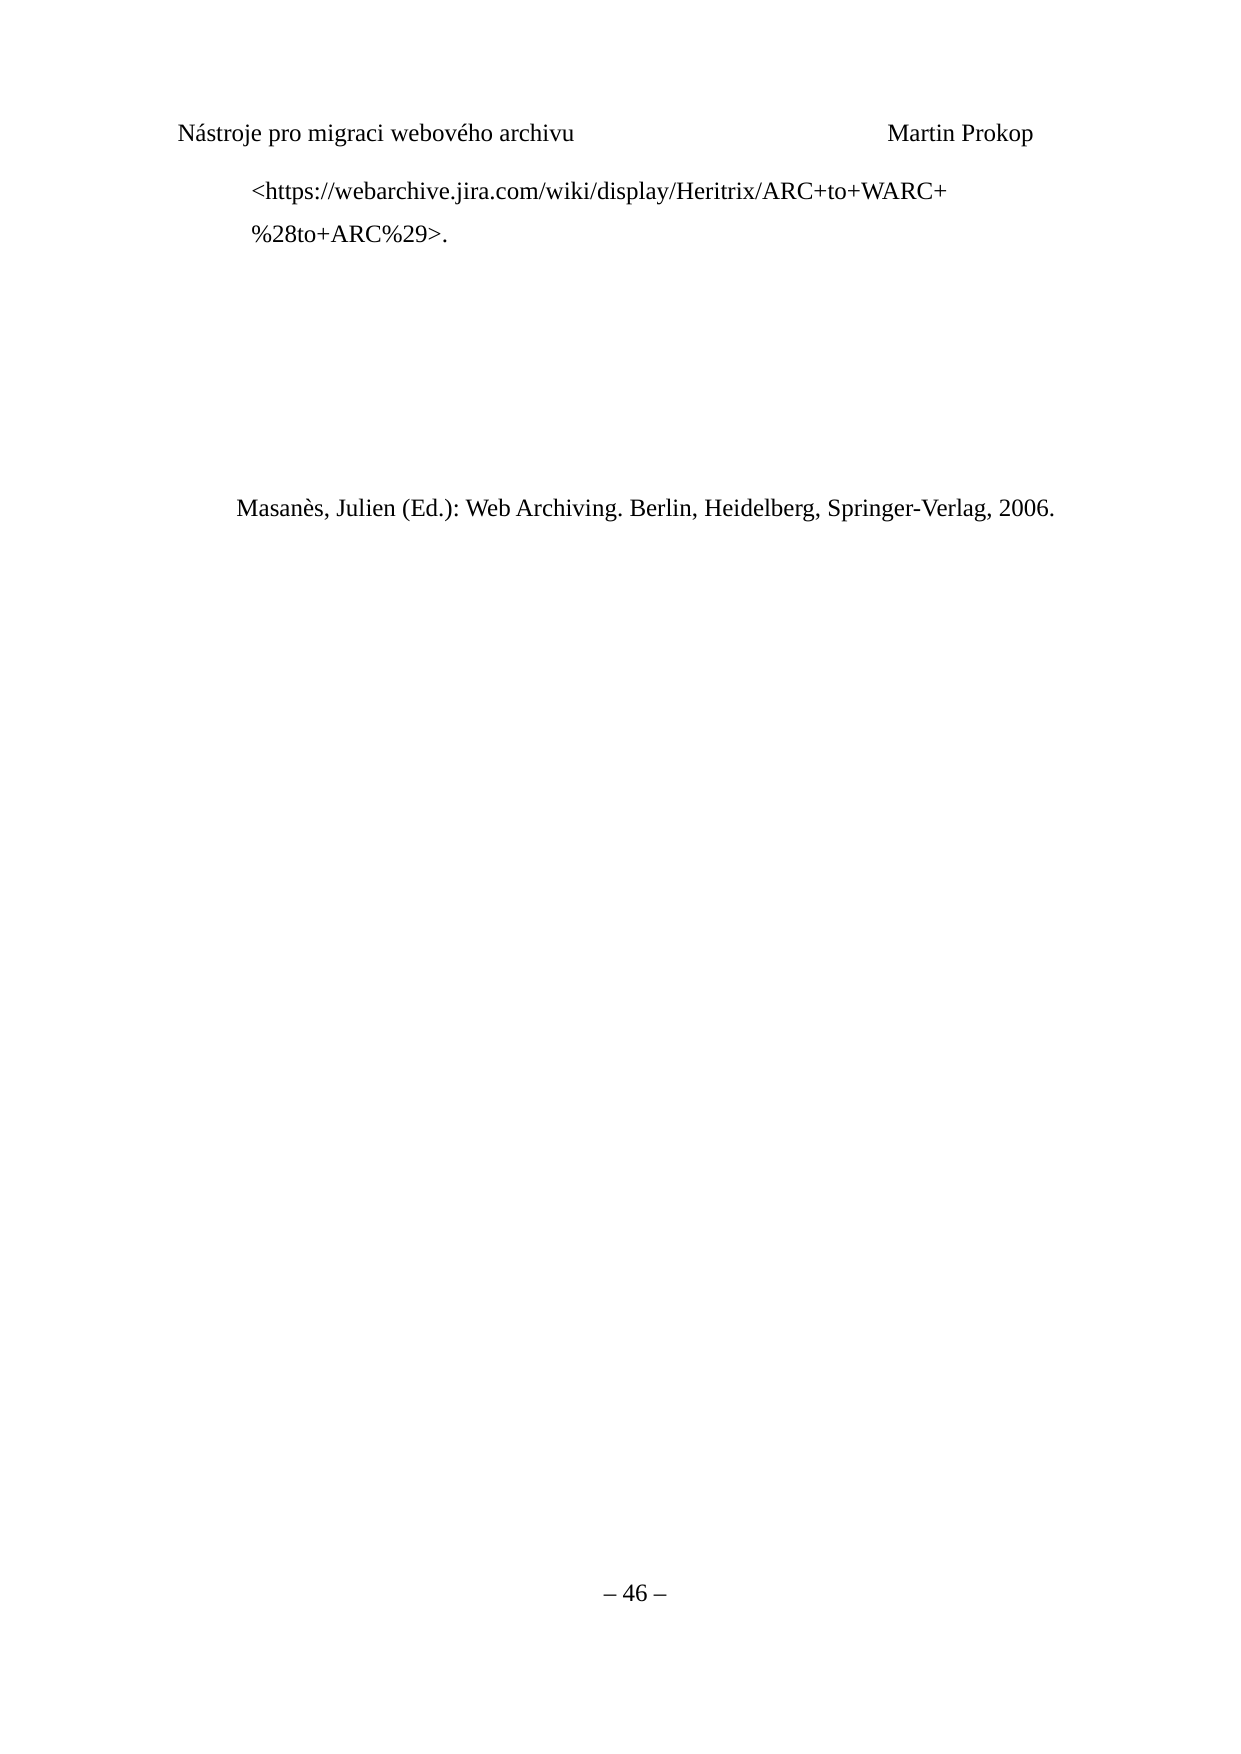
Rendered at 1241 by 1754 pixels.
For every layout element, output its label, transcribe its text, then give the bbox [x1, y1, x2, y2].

text <https://webarchive.jira.com/wiki/display/Heritrix/ARC+to+WARC+ %28to+ARC%29>. [177, 176, 1093, 248]
text Masanès, Julien (Ed.): Web Archiving. Berlin, Heidelberg, Springer-Verlag, 2006. [177, 493, 1093, 521]
